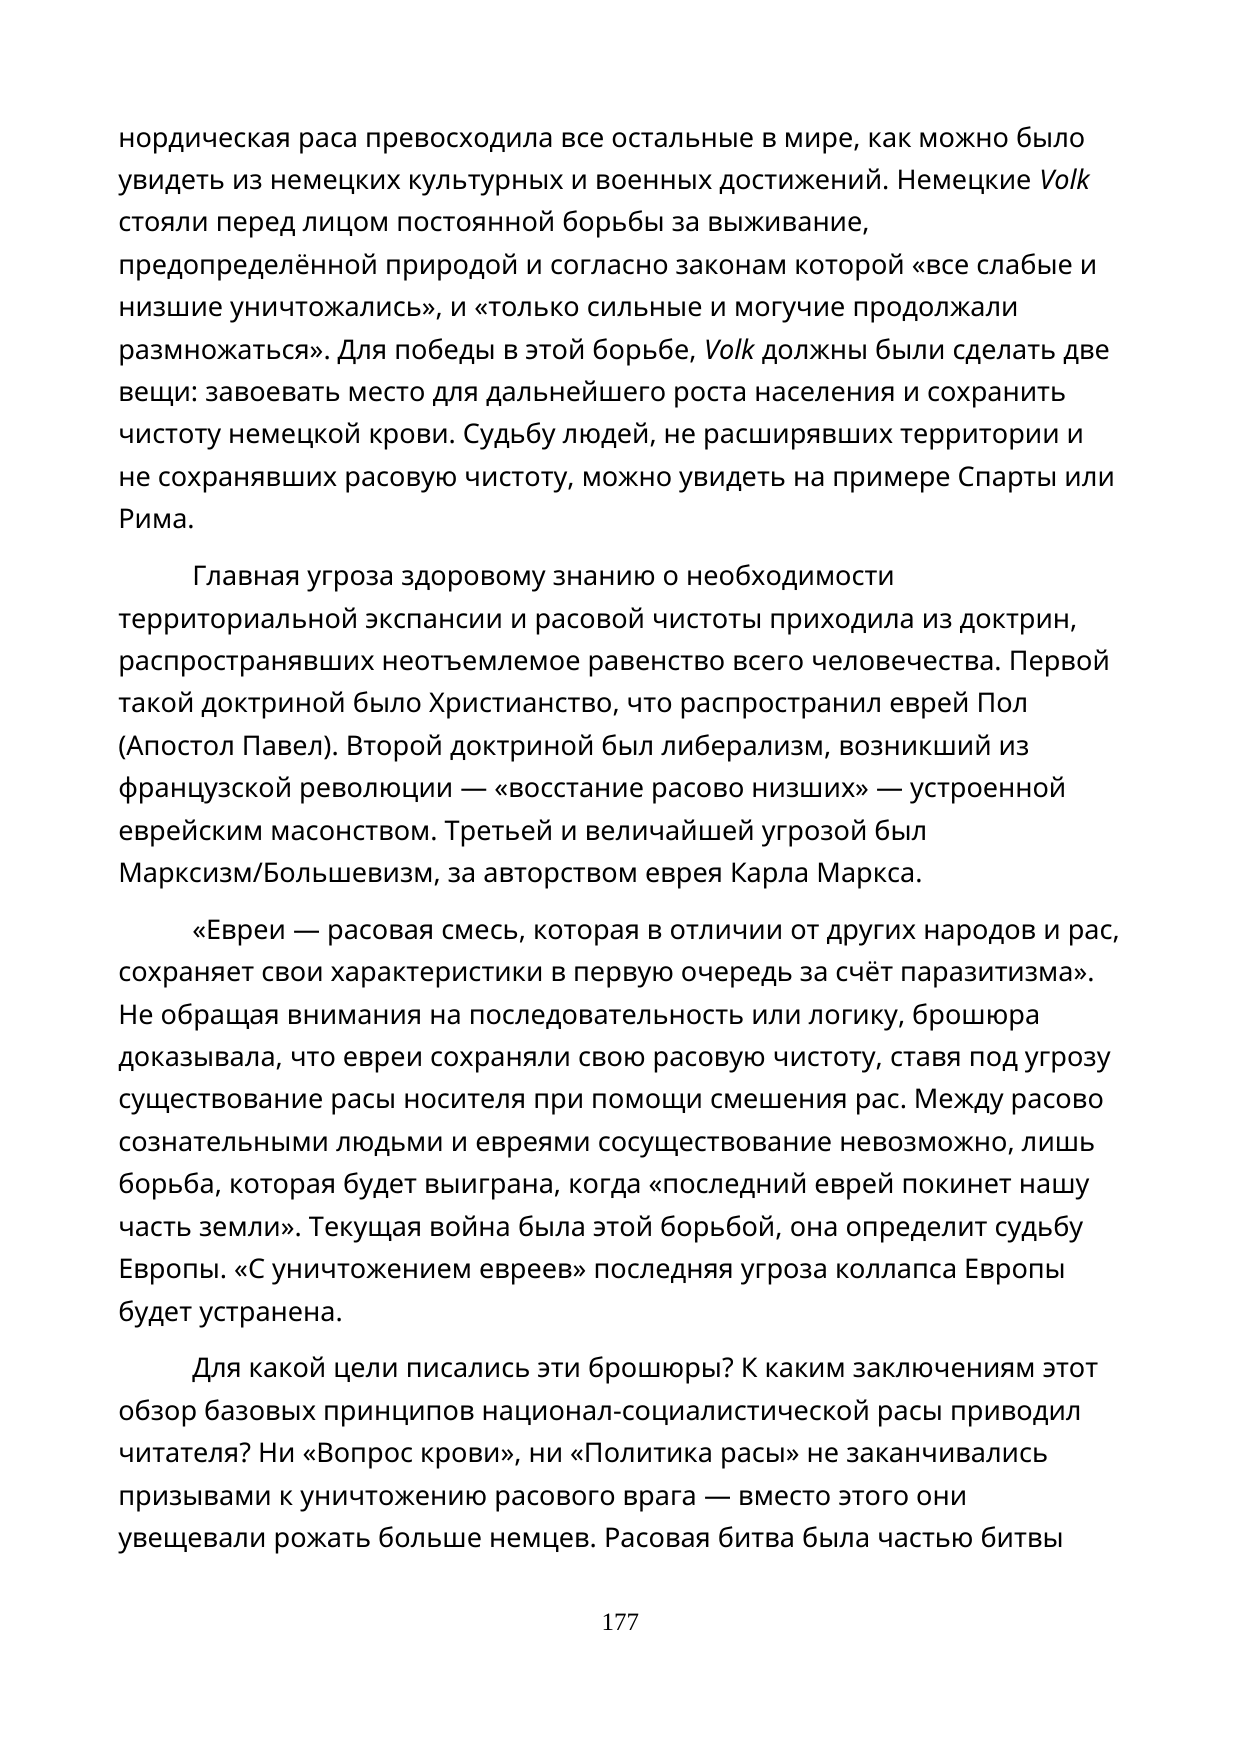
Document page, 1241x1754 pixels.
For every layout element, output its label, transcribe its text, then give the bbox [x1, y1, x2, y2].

text «Евреи — расовая смесь, которая в отличии от других народов и рас, сохраняет свои характеристики в первую очередь за счёт паразитизма». Не обращая внимания на последовательность или логику, брошюра доказывала, что евреи сохраняли свою расовую чистоту, ставя под угрозу существование расы носителя при помощи смешения рас. Между расово сознательными людьми и евреями сосуществование невозможно, лишь борьба, которая будет выиграна, когда «последний еврей покинет нашу часть земли». Текущая война была этой борьбой, она определит судьбу Европы. «С уничтожением евреев» последняя угроза коллапса Европы будет устранена. [118, 910, 1122, 1329]
text нордическая раса превосходила все остальные в мире, как можно было увидеть из немецких культурных и военных достижений. Немецкие Volk стояли перед лицом постоянной борьбы за выживание, предопределённой природой и согласно законам которой «все слабые и низшие уничтожались», и «только сильные и могучие продолжали размножаться». Для победы в этой борьбе, Volk должны были сделать две вещи: завоевать место для дальнейшего роста населения и сохранить чистоту немецкой крови. Судьбу людей, не расширявших территории и не сохранявших расовую чистоту, можно увидеть на примере Спарты или Рима. [118, 118, 1122, 537]
text Для какой цели писались эти брошюры? К каким заключениям этот обзор базовых принципов национал-социалистической расы приводил читателя? Ни «Вопрос крови», ни «Политика расы» не заканчивались призывами к уничтожению расового врага — вместо этого они увещевали рожать больше немцев. Расовая битва была частью битвы [118, 1349, 1122, 1555]
text Главная угроза здоровому знанию о необходимости территориальной экспансии и расовой чистоты приходила из доктрин, распространявших неотъемлемое равенство всего человечества. Первой такой доктриной было Христианство, что распространил еврей Пол (Апостол Павел). Второй доктриной был либерализм, возникший из французской революции — «восстание расово низших» — устроенной еврейским масонством. Третьей и величайшей угрозой был Марксизм/Большевизм, за авторством еврея Карла Маркса. [118, 557, 1122, 890]
